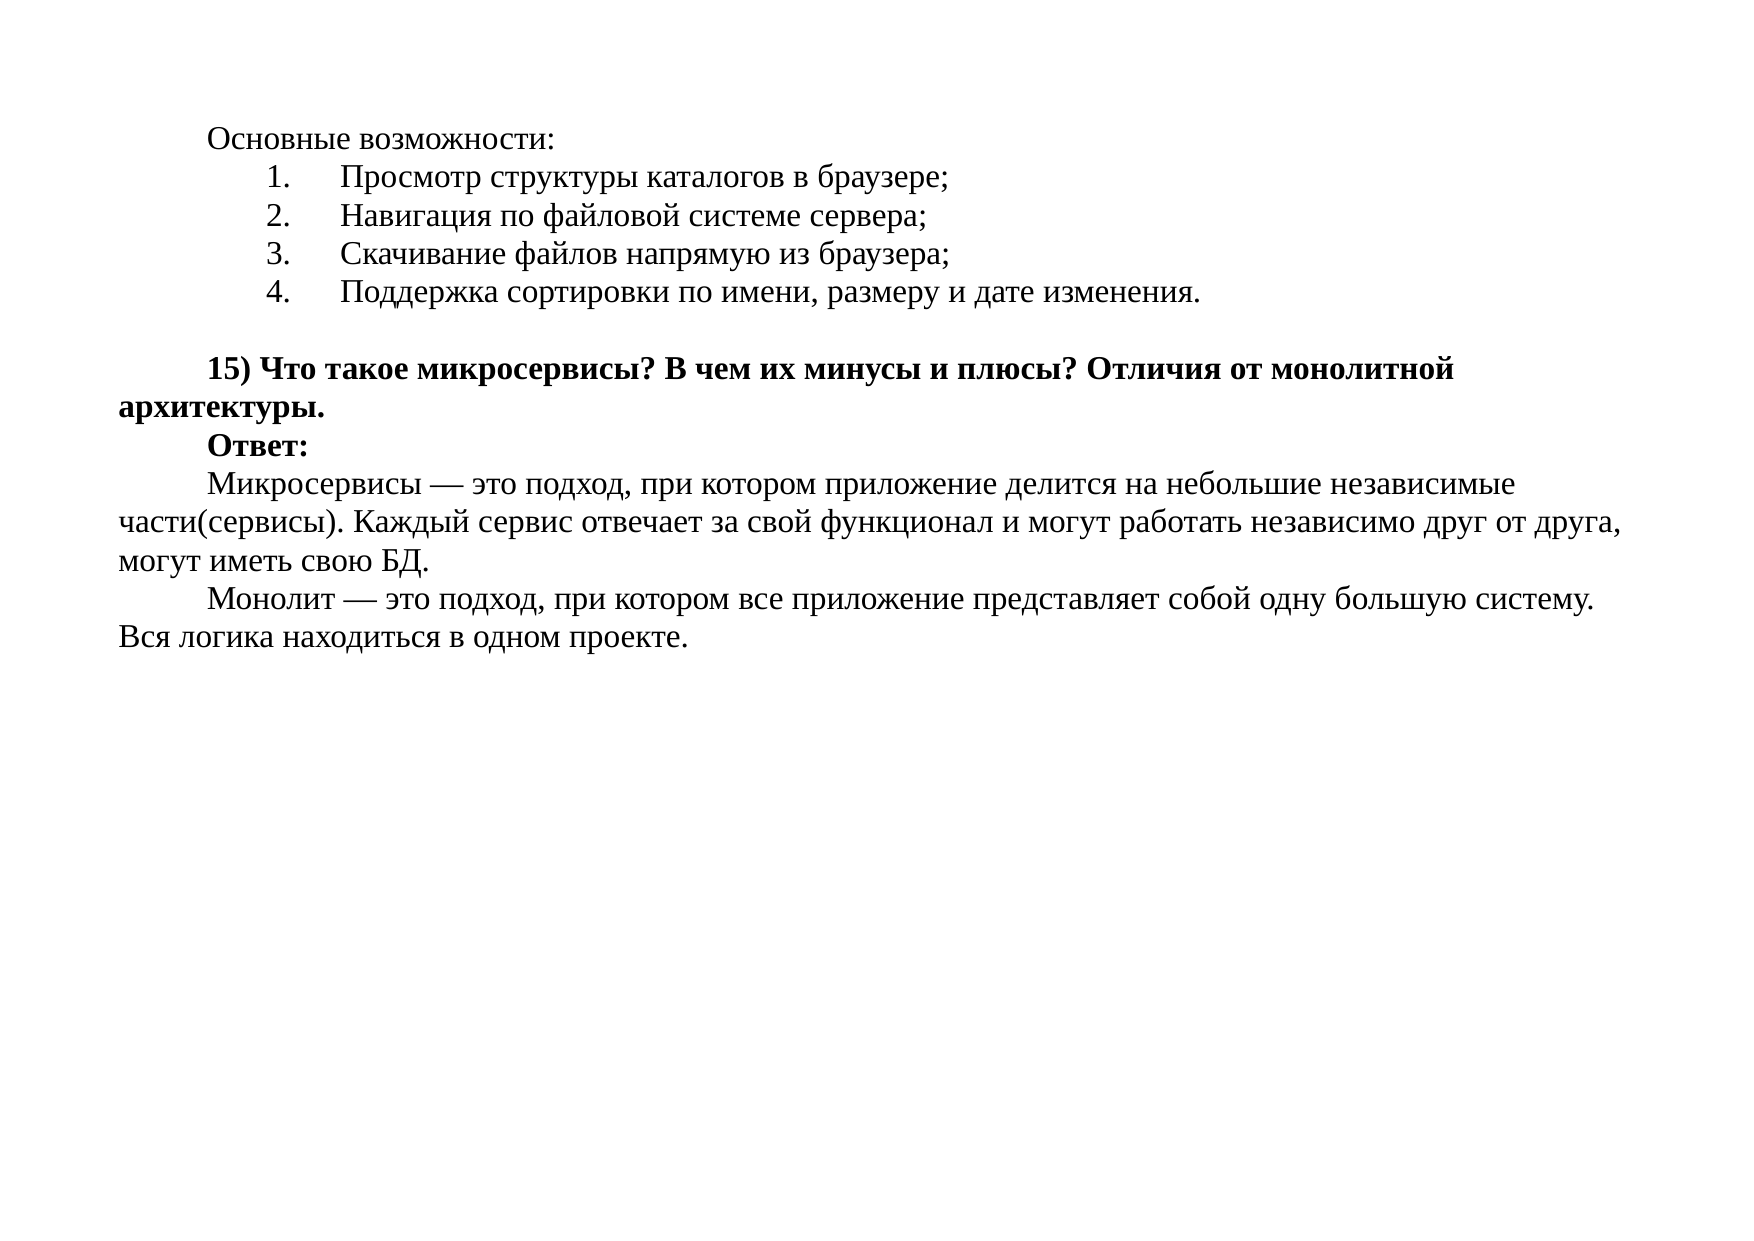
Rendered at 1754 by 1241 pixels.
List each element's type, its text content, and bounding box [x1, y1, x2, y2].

list Навигация по файловой системе сервера; [118, 195, 1636, 233]
text Ответ: [118, 425, 1636, 463]
list Просмотр структуры каталогов в браузере; [118, 156, 1636, 195]
list Скачивание файлов напрямую из браузера; [118, 233, 1636, 271]
text 15) Что такое микросервисы? В чем их минусы и плюсы? Отличия от монолитной архитектуры. [118, 348, 1636, 425]
text Основные возможности: [118, 118, 1636, 156]
text Микросервисы — это подход, при котором приложение делится на небольшие независимые части(сервисы). Каждый сервис отвечает за свой функционал и могут работать независимо друг от друга, могут иметь свою БД. [118, 463, 1636, 578]
list Поддержка сортировки по имени, размеру и дате изменения. [118, 271, 1636, 310]
text Монолит — это подход, при котором все приложение представляет собой одну большую систему. Вся логика находиться в одном проекте. [118, 578, 1636, 655]
